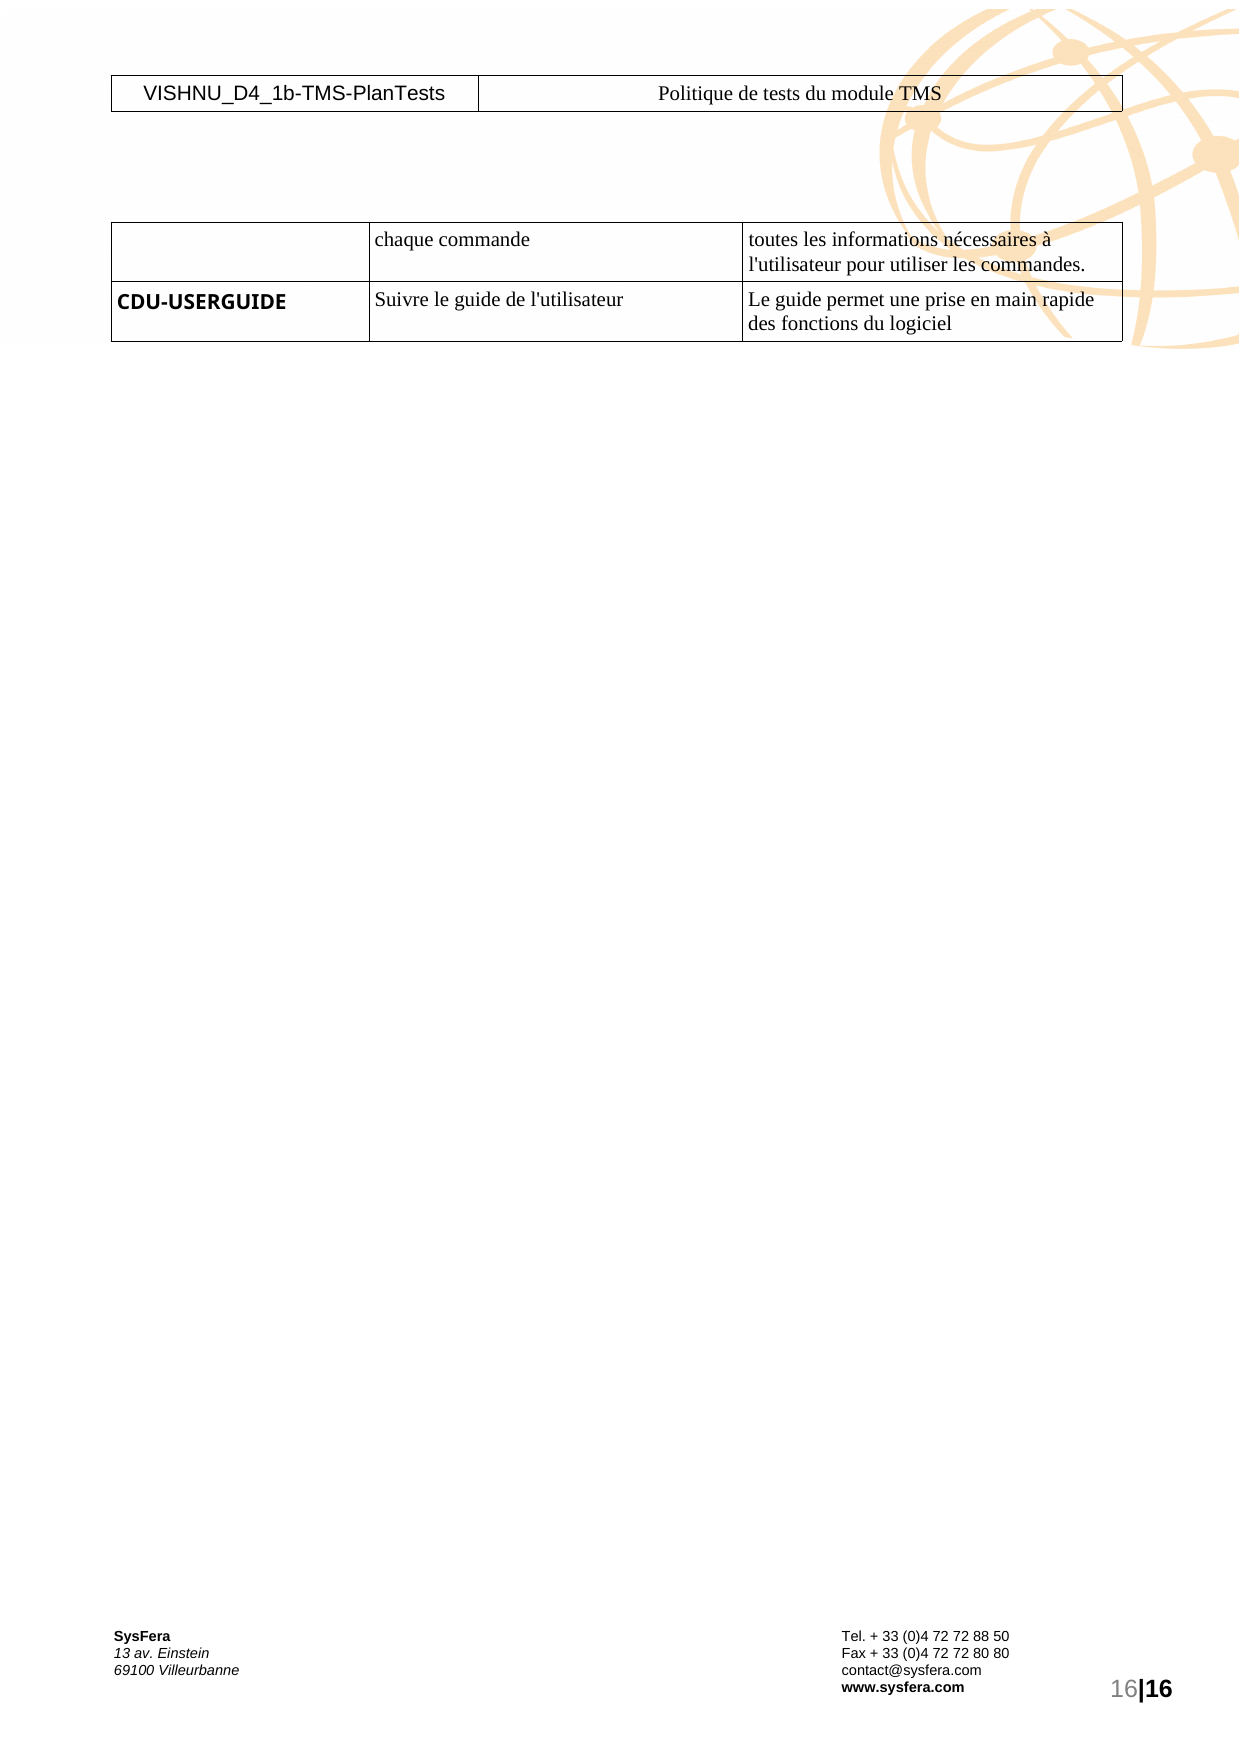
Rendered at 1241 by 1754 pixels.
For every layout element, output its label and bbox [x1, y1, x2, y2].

picture [1, 9, 1239, 349]
